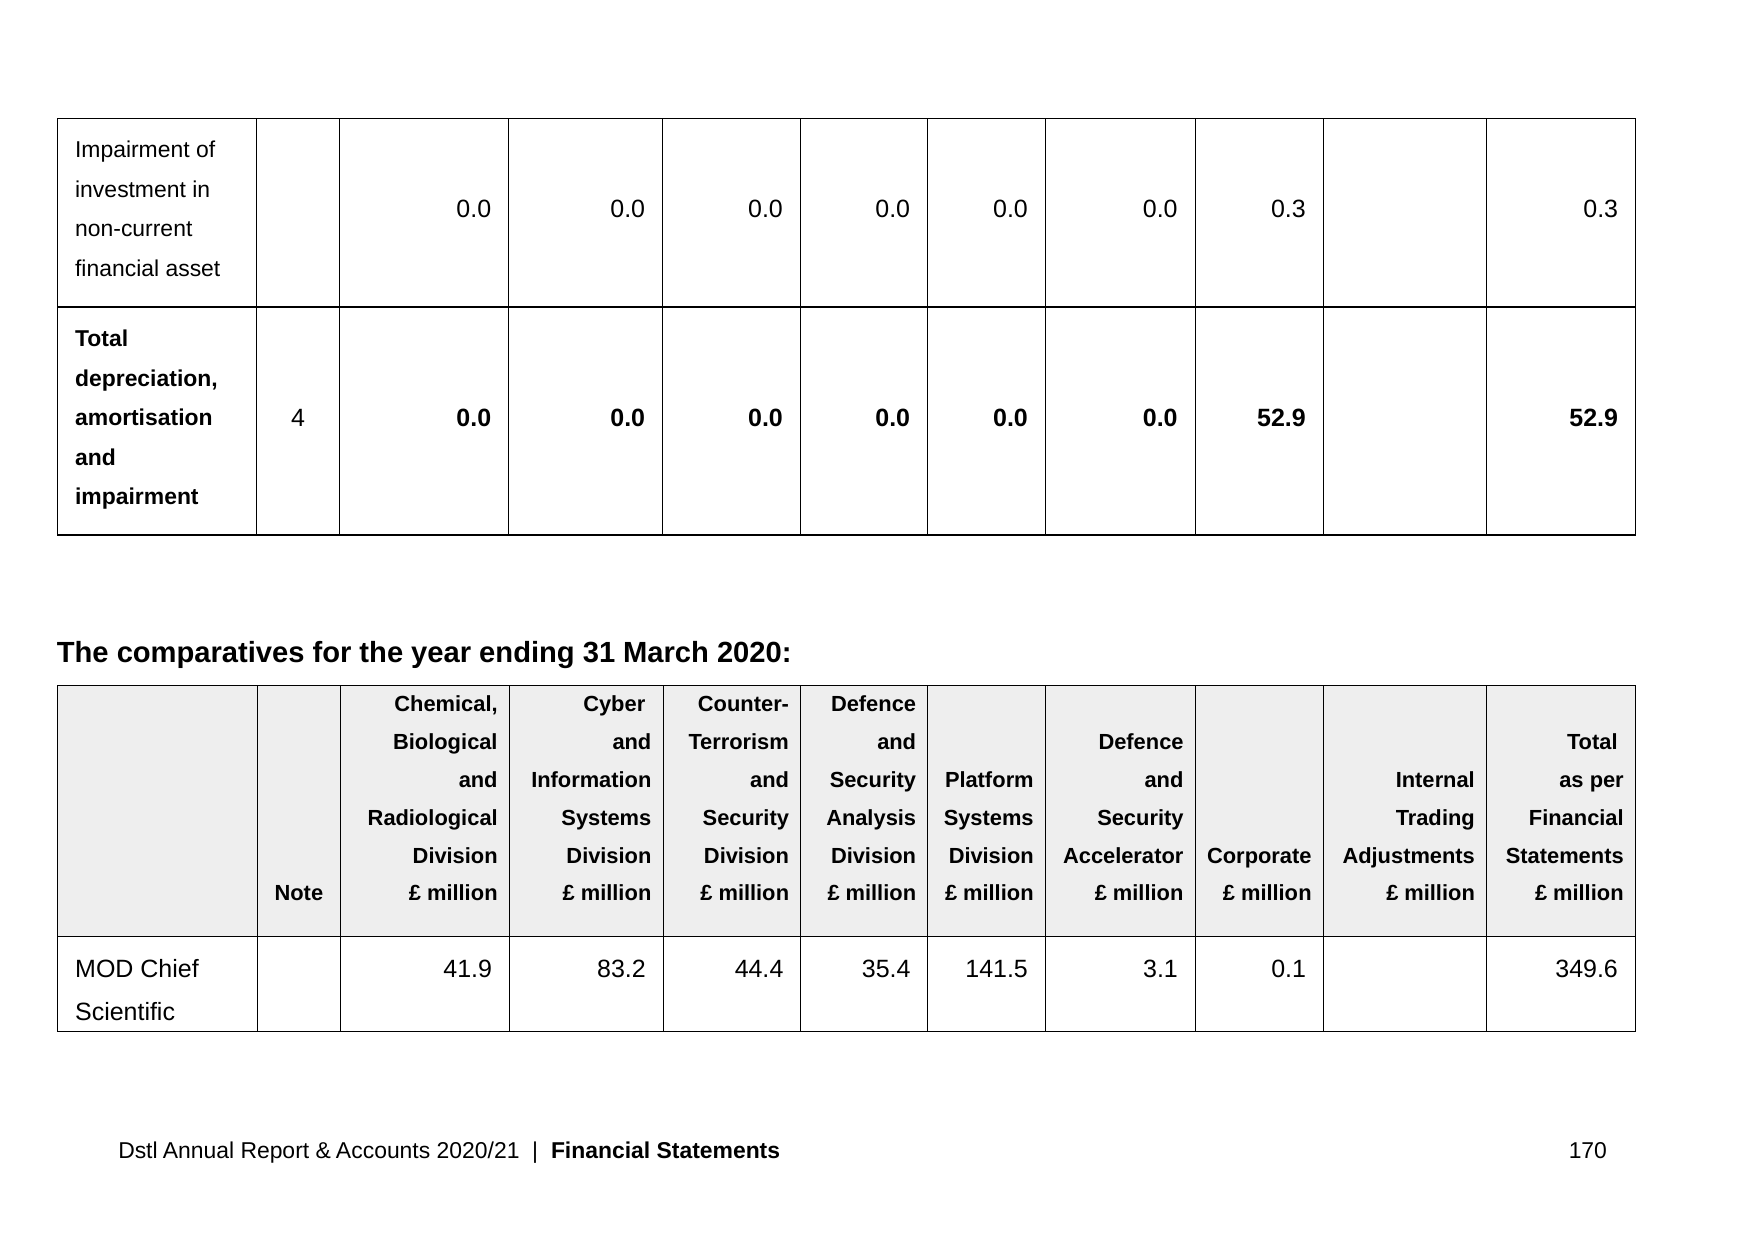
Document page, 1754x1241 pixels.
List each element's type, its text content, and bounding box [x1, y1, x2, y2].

table_cell 0.0 [663, 308, 800, 534]
table_header Corporate £ million [1196, 686, 1323, 936]
table_cell [257, 119, 339, 306]
table_cell [258, 937, 340, 1031]
table_cell 3.1 [1046, 937, 1195, 1031]
table_cell 4 [257, 308, 339, 534]
table_header Total as per Financial Statements £ million [1487, 686, 1635, 936]
table_header Platform Systems Division £ million [928, 686, 1045, 936]
table_cell 83.2 [510, 937, 663, 1031]
table_cell Impairment of investment in non-current financial asset [58, 119, 256, 306]
table_cell 0.3 [1196, 119, 1323, 306]
table_cell 44.4 [664, 937, 800, 1031]
table_cell 52.9 [1196, 308, 1323, 534]
table_cell 0.0 [663, 119, 800, 306]
table_cell 0.0 [928, 119, 1045, 306]
table_header Note [258, 686, 340, 936]
table_header Defence and Security Analysis Division £ million [801, 686, 927, 936]
table_header Counter-Terrorism and Security Division £ million [664, 686, 800, 936]
table_cell 41.9 [341, 937, 509, 1031]
table_cell 0.0 [928, 308, 1045, 534]
table_cell 0.0 [801, 119, 927, 306]
table_cell 0.3 [1487, 119, 1635, 306]
table_cell 35.4 [801, 937, 927, 1031]
table_cell [1324, 308, 1486, 534]
table_cell 0.0 [1046, 119, 1195, 306]
table_cell 0.0 [509, 119, 662, 306]
table_cell MOD Chief Scientific [58, 937, 257, 1031]
table_header Internal Trading Adjustments £ million [1324, 686, 1486, 936]
table_header Defence and Security Accelerator £ million [1046, 686, 1195, 936]
table_cell [1324, 119, 1486, 306]
table_cell 0.0 [801, 308, 927, 534]
table_cell Total depreciation, amortisation and impairment [58, 308, 256, 534]
subtitle The comparatives for the year ending 31 March 2020: [57, 635, 1636, 668]
table_cell 0.0 [1046, 308, 1195, 534]
table_cell 349.6 [1487, 937, 1635, 1031]
table_cell 0.0 [340, 308, 508, 534]
table_cell [1324, 937, 1486, 1031]
table_header [58, 686, 257, 936]
table_header Cyber and Information Systems Division £ million [510, 686, 663, 936]
table_cell 0.0 [340, 119, 508, 306]
table_cell 141.5 [928, 937, 1045, 1031]
table_cell 0.0 [509, 308, 662, 534]
table_header Chemical, Biological and Radiological Division £ million [341, 686, 509, 936]
table_cell 52.9 [1487, 308, 1635, 534]
table_cell 0.1 [1196, 937, 1323, 1031]
